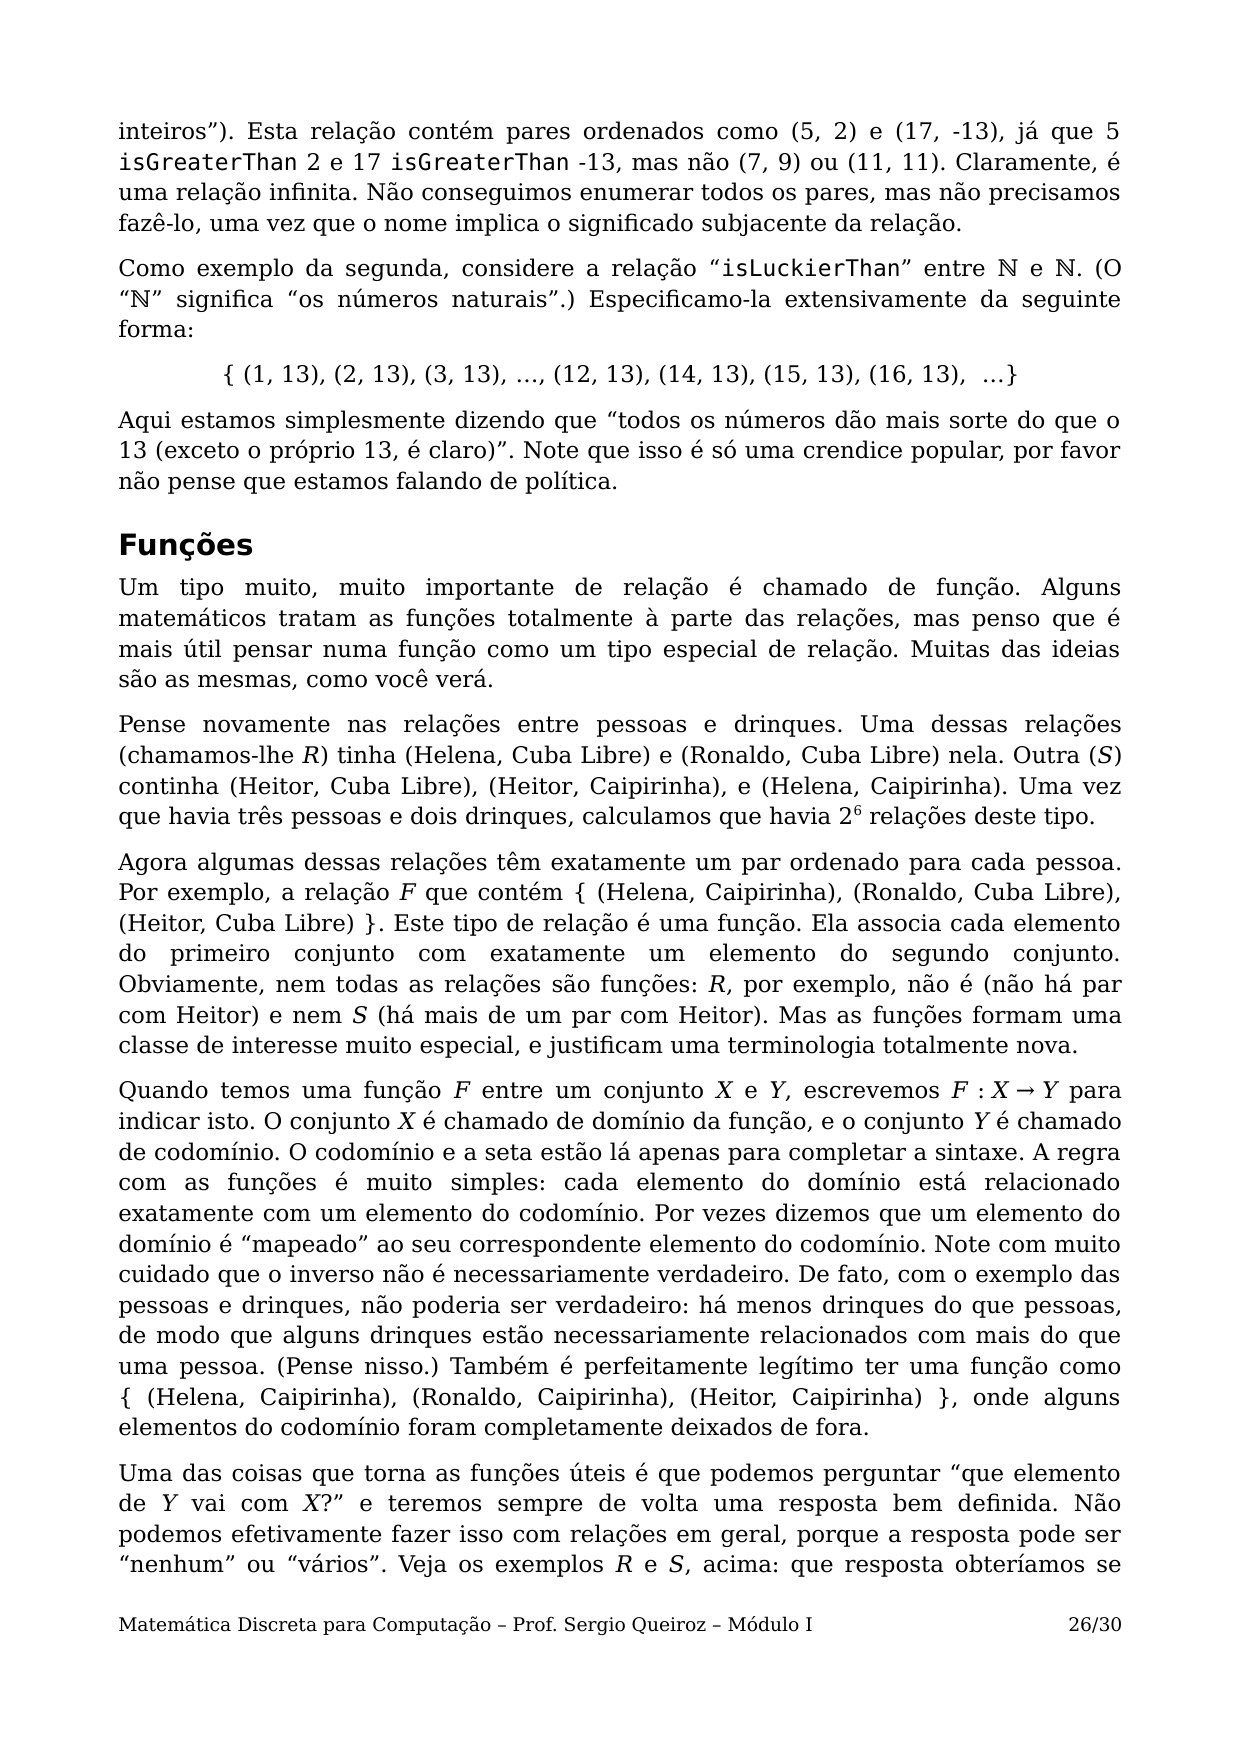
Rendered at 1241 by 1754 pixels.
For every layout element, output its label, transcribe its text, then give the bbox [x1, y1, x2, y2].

subtitle Funções [118, 528, 1122, 562]
text Quando temos uma função F entre um conjunto X e Y, escrevemos F : X → Y para indicar isto. O conjunto X é chamado de domínio da função, e o conjunto Y é chamado de codomínio. O codomínio e a seta estão lá apenas para completar a sintaxe. A regra com as funções é muito simples: cada elemento do domínio está relacionado exatamente com um elemento do codomínio. Por vezes dizemos que um elemento do domínio é “mapeado” ao seu correspondente elemento do codomínio. Note com muito cuidado que o inverso não é necessariamente verdadeiro. De fato, com o exemplo das pessoas e drinques, não poderia ser verdadeiro: há menos drinques do que pessoas, de modo que alguns drinques estão necessariamente relacionados com mais do que uma pessoa. (Pense nisso.) Também é perfeitamente legítimo ter uma função como { (Helena, Caipirinha), (Ronaldo, Caipirinha), (Heitor, Caipirinha) }, onde alguns elementos do codomínio foram completamente deixados de fora. [118, 1078, 1122, 1441]
text Uma das coisas que torna as funções úteis é que podemos perguntar “que elemento de Y vai com X?” e teremos sempre de volta uma resposta bem definida. Não podemos efetivamente fazer isso com relações em geral, porque a resposta pode ser “nenhum” ou “vários”. Veja os exemplos R e S, acima: que resposta obteríamos se [118, 1460, 1122, 1578]
text { (1, 13), (2, 13), (3, 13), …, (12, 13), (14, 13), (15, 13), (16, 13), …} [118, 362, 1122, 388]
text Agora algumas dessas relações têm exatamente um par ordenado para cada pessoa. Por exemplo, a relação F que contém { (Helena, Caipirinha), (Ronaldo, Cuba Libre), (Heitor, Cuba Libre) }. Este tipo de relação é uma função. Ela associa cada elemento do primeiro conjunto com exatamente um elemento do segundo conjunto. Obviamente, nem todas as relações são funções: R, por exemplo, não é (não há par com Heitor) e nem S (há mais de um par com Heitor). Mas as funções formam uma classe de interesse muito especial, e justificam uma terminologia totalmente nova. [118, 849, 1122, 1059]
text inteiros”). Esta relação contém pares ordenados como (5, 2) e (17, -13), já que 5 isGreaterThan 2 e 17 isGreaterThan -13, mas não (7, 9) ou (11, 11). Claramente, é uma relação infinita. Não conseguimos enumerar todos os pares, mas não precisamos fazê-lo, uma vez que o nome implica o significado subjacente da relação. [118, 118, 1122, 237]
text Aqui estamos simplesmente dizendo que “todos os números dão mais sorte do que o 13 (exceto o próprio 13, é claro)”. Note que isso é só uma crendice popular, por favor não pense que estamos falando de política. [118, 407, 1122, 495]
text Pense novamente nas relações entre pessoas e drinques. Uma dessas relações (chamamos-lhe R) tinha (Helena, Cuba Libre) e (Ronaldo, Cuba Libre) nela. Outra (S) continha (Heitor, Cuba Libre), (Heitor, Caipirinha), e (Helena, Caipirinha). Uma vez que havia três pessoas e dois drinques, calculamos que havia 26 relações deste tipo. [118, 712, 1122, 830]
text Um tipo muito, muito importante de relação é chamado de função. Alguns matemáticos tratam as funções totalmente à parte das relações, mas penso que é mais útil pensar numa função como um tipo especial de relação. Muitas das ideias são as mesmas, como você verá. [118, 574, 1122, 693]
text Como exemplo da segunda, considere a relação “isLuckierThan” entre ℕ e ℕ. (O “ℕ” significa “os números naturais”.) Especificamo-la extensivamente da seguinte forma: [118, 255, 1122, 343]
